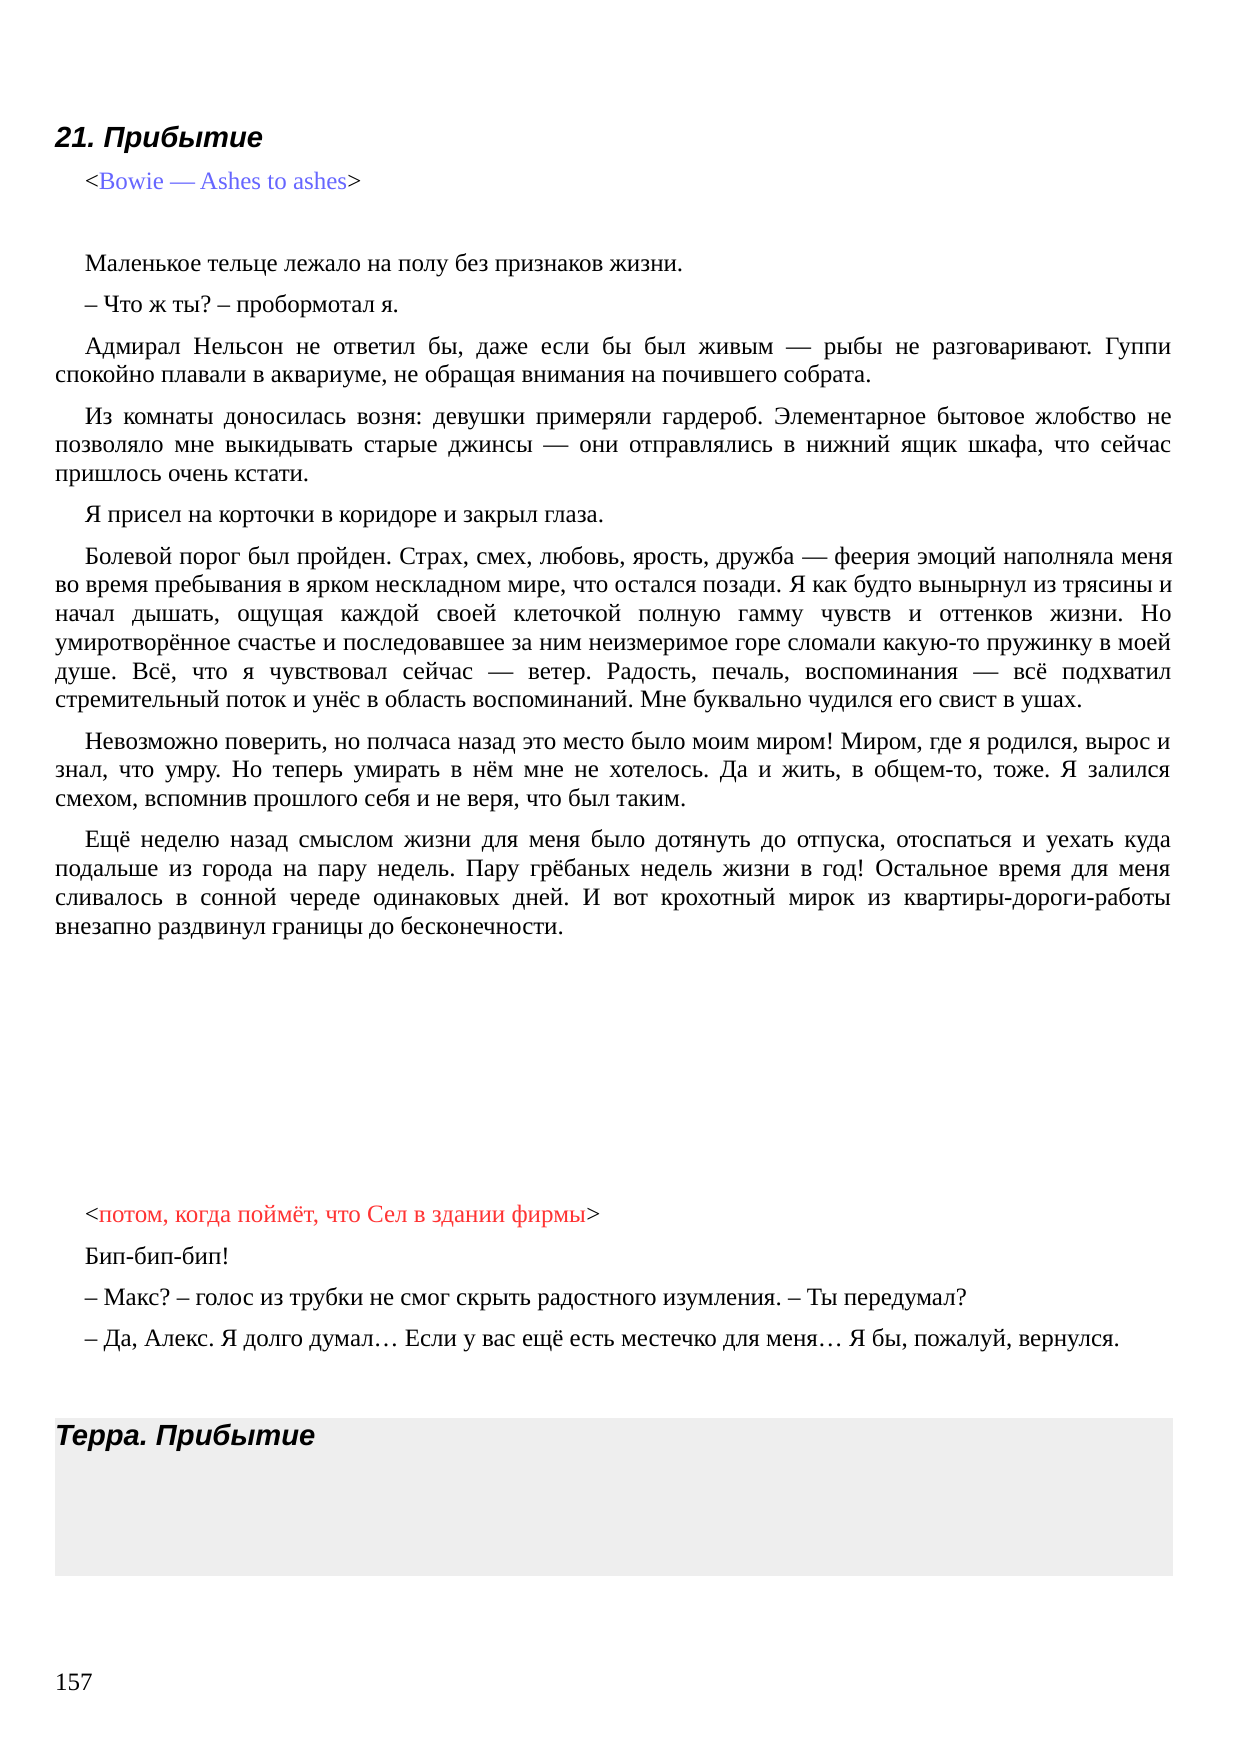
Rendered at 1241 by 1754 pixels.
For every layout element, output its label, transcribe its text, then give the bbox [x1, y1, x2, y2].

text Маленькое тельце лежало на полу без признаков жизни. [55, 248, 1173, 277]
text <потом, когда поймёт, что Сел в здании фирмы> [55, 1199, 1173, 1228]
text – Макс? – голос из трубки не смог скрыть радостного изумления. – Ты передумал? [55, 1282, 1173, 1311]
text Ещё неделю назад смыслом жизни для меня было дотянуть до отпуска, отоспаться и уехать куда подальше из города на пару недель. Пару грёбаных недель жизни в год! Остальное время для меня сливалось в сонной череде одинаковых дней. И вот крохотный мирок из квартиры-дороги-работы внезапно раздвинул границы до бесконечности. [55, 824, 1173, 939]
text – Да, Алекс. Я долго думал… Если у вас ещё есть местечко для меня… Я бы, пожалуй, вернулся. [55, 1323, 1173, 1352]
subtitle Терра. Прибытие [55, 1418, 1173, 1452]
text Я присел на корточки в коридоре и закрыл глаза. [55, 499, 1173, 528]
text – Что ж ты? – пробормотал я. [55, 289, 1173, 318]
text <Bowie — Ashes to ashes> [55, 166, 1173, 194]
text Невозможно поверить, но полчаса назад это место было моим миром! Миром, где я родился, вырос и знал, что умру. Но теперь умирать в нём мне не хотелось. Да и жить, в общем-то, тоже. Я залился смехом, вспомнив прошлого себя и не веря, что был таким. [55, 726, 1173, 812]
text Адмирал Нельсон не ответил бы, даже если бы был живым — рыбы не разговаривают. Гуппи спокойно плавали в аквариуме, не обращая внимания на почившего собрата. [55, 331, 1173, 388]
text Из комнаты доносилась возня: девушки примеряли гардероб. Элементарное бытовое жлобство не позволяло мне выкидывать старые джинсы — они отправлялись в нижний ящик шкафа, что сейчас пришлось очень кстати. [55, 401, 1173, 487]
text Бип-бип-бип! [55, 1241, 1173, 1269]
subtitle 21. Прибытие [55, 120, 1173, 153]
text Болевой порог был пройден. Страх, смех, любовь, ярость, дружба — феерия эмоций наполняла меня во время пребывания в ярком нескладном мире, что остался позади. Я как будто вынырнул из трясины и начал дышать, ощущая каждой своей клеточкой полную гамму чувств и оттенков жизни. Но умиротворённое счастье и последовавшее за ним неизмеримое горе сломали какую-то пружинку в моей душе. Всё, что я чувствовал сейчас — ветер. Радость, печаль, воспоминания — всё подхватил стремительный поток и унёс в область воспоминаний. Мне буквально чудился его свист в ушах. [55, 541, 1173, 713]
